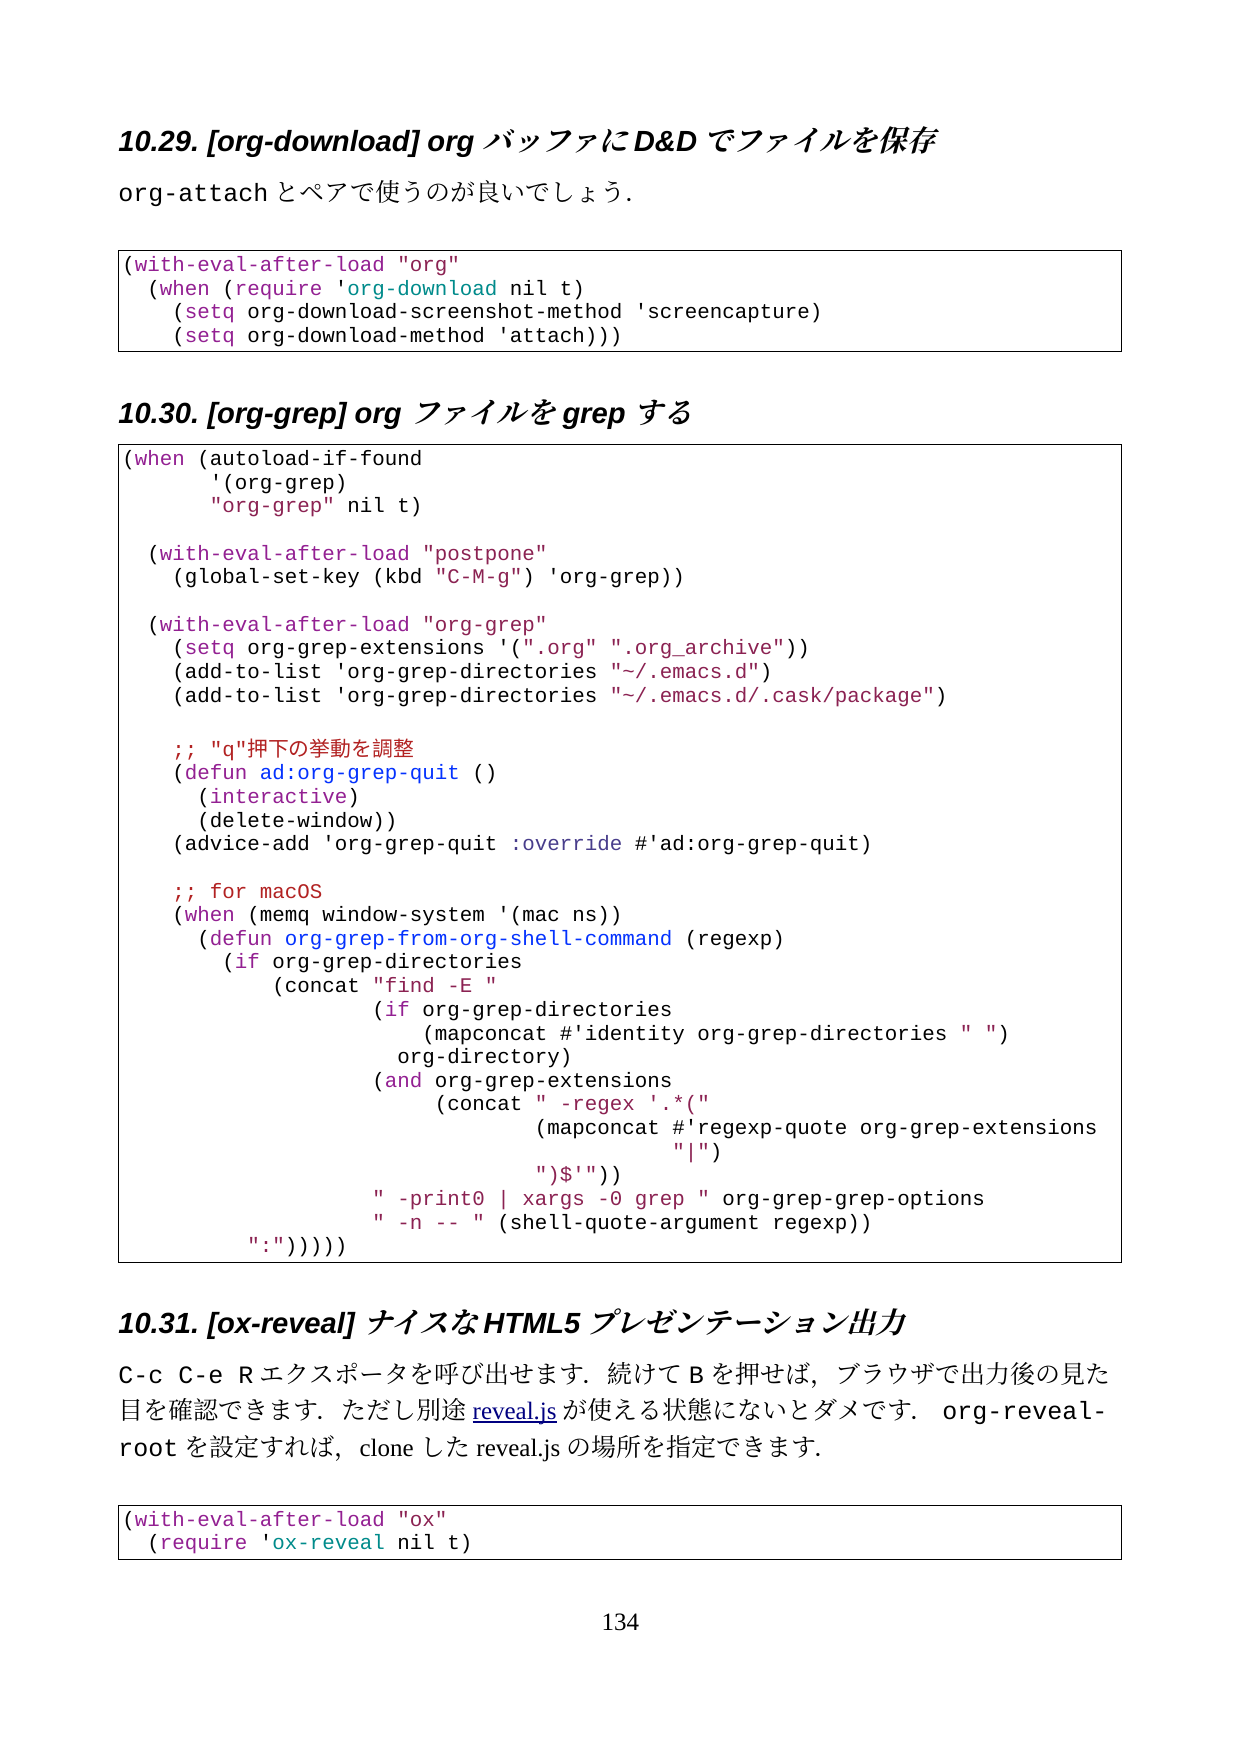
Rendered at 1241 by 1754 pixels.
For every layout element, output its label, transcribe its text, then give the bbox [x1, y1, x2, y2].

subtitle [org-download] org バッファにD&Dでファイルを保存 [118, 118, 1122, 160]
subtitle [ox-reveal] ナイスなHTML5プレゼンテーション出力 [118, 1300, 1122, 1342]
text ;; for macOS [119, 877, 1121, 900]
text ")$'")) [119, 1160, 1121, 1184]
text (mapconcat #'regexp-quote org-grep-extensions [119, 1113, 1121, 1137]
text (and org-grep-extensions [119, 1066, 1121, 1089]
text "org-grep" nil t) [119, 492, 1121, 515]
text (if org-grep-directories [119, 948, 1121, 971]
text " -n -- " (shell-quote-argument regexp)) [119, 1208, 1121, 1231]
text (with-eval-after-load "org-grep" [119, 610, 1121, 633]
text (when (autoload-if-found [119, 445, 1121, 468]
text (setq org-download-method 'attach))) [119, 321, 1121, 351]
text ":"))))) [119, 1231, 1121, 1262]
text (when (require 'org-download nil t) [119, 274, 1121, 297]
text (global-set-key (kbd "C-M-g") 'org-grep)) [119, 562, 1121, 586]
text (with-eval-after-load "postpone" [119, 539, 1121, 562]
text " -print0 | xargs -0 grep " org-grep-grep-options [119, 1184, 1121, 1208]
text (setq org-download-screenshot-method 'screencapture) [119, 297, 1121, 321]
text (interactive) [119, 782, 1121, 806]
text "|") [119, 1137, 1121, 1160]
text org-directory) [119, 1042, 1121, 1066]
text (defun org-grep-from-org-shell-command (regexp) [119, 924, 1121, 948]
text org-attach とペアで使うのが良いでしょう． [118, 172, 1122, 237]
text '(org-grep) [119, 468, 1121, 492]
text (with-eval-after-load "ox" [119, 1506, 1121, 1528]
text (concat " -regex '.*(" [119, 1089, 1121, 1113]
text ;; "q"押下の挙動を調整 [119, 728, 1121, 758]
text (delete-window)) [119, 806, 1121, 829]
subtitle [org-grep] org ファイルを grep する [118, 390, 1122, 432]
text C-c C-e R エクスポータを呼び出せます．続けて B を押せば，ブラウザで出力後の見た目を確認できます．ただし別途 reveal.js が使える状態にないとダメです． org-reveal-root を設定すれば，clone した reveal.js の場所を指定できます． [118, 1355, 1122, 1492]
text (add-to-list 'org-grep-directories "~/.emacs.d/.cask/package") [119, 681, 1121, 704]
text (advice-add 'org-grep-quit :override #'ad:org-grep-quit) [119, 829, 1121, 853]
text (require 'ox-reveal nil t) [119, 1528, 1121, 1559]
text (defun ad:org-grep-quit () [119, 758, 1121, 782]
text (setq org-grep-extensions '(".org" ".org_archive")) [119, 633, 1121, 657]
text (if org-grep-directories [119, 995, 1121, 1018]
text (concat "find -E " [119, 971, 1121, 995]
text (when (memq window-system '(mac ns)) [119, 900, 1121, 924]
text (add-to-list 'org-grep-directories "~/.emacs.d") [119, 657, 1121, 681]
text (with-eval-after-load "org" [119, 251, 1121, 274]
text (mapconcat #'identity org-grep-directories " ") [119, 1018, 1121, 1042]
